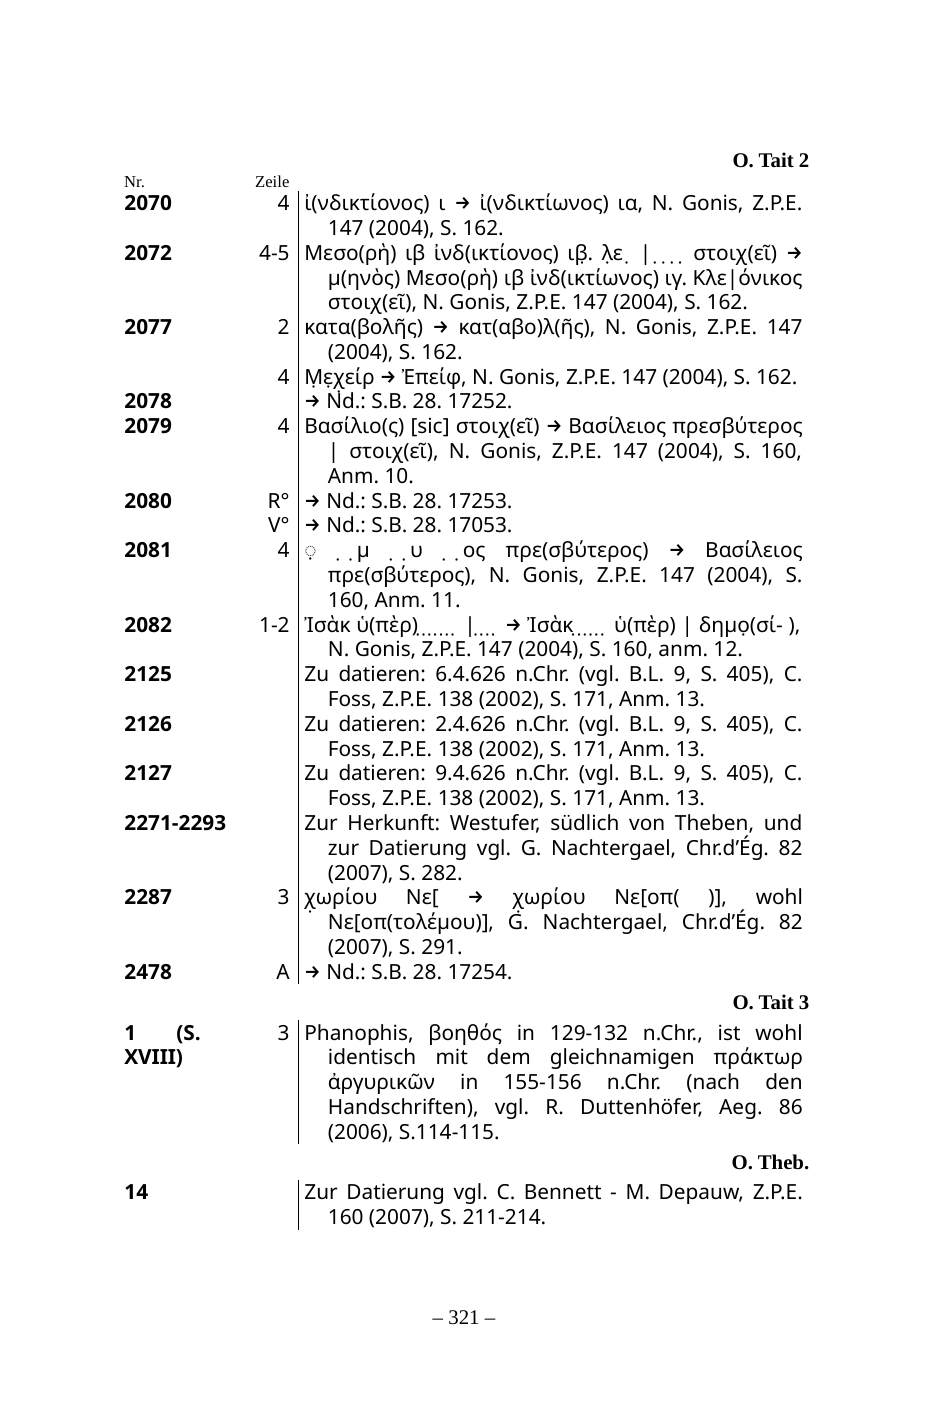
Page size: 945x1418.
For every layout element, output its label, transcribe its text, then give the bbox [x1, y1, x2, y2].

table_cell → Nd.: S.B. 28. 17254. [299, 959, 809, 984]
table_cell 2082 [118, 612, 207, 662]
table_cell V° [207, 513, 298, 538]
table_cell 4 [207, 191, 298, 240]
table_cell κατα(βολῆς) → κατ(αβο)λ(ῆς), N. Gonis, Z.P.E. 147 (2004), S. 162. [299, 315, 809, 364]
table_cell χ̣ωρίου Νε[ → χ̣ωρίου Νε[οπ( )], wohl Νε[οπ(τολέμου)], G. Nachtergael, Chr.d’Ég. 82 (2007), S. 291. [299, 885, 809, 959]
table_cell 2072 [118, 240, 207, 315]
table_cell 2077 [118, 315, 207, 364]
table_cell 4 [207, 538, 298, 612]
table_cell A [207, 959, 298, 984]
table_cell Μ̣ε̣χ̣είρ → Ἐπείφ, N. Gonis, Z.P.E. 147 (2004), S. 162. [299, 364, 809, 389]
table_cell [118, 513, 207, 538]
table_cell 2 [207, 315, 298, 364]
table_cell 2478 [118, 959, 207, 984]
table_cell R° [207, 488, 298, 513]
table_cell → Nd.: S.B. 28. 17253. [299, 488, 809, 513]
table_cell Ἰσὰκ ὑ(πὲρ) ̣ ̣ ̣ ̣ ̣ ̣ ̣ | ̣ ̣ ̣ ̣ → Ἰσὰκ ̣ ̣ ̣ ̣ ̣ ̣ ὑ(πὲρ) | δημο̣(σί- ), N. Gonis, Z.P.E. 147 (2004), S. 160, anm. 12. [299, 612, 809, 662]
subtitle O. Tait 3 [118, 990, 809, 1014]
table_cell 1-2 [207, 612, 298, 662]
table_header Phanophis, βοηθός in 129-132 n.Chr., ist wohl identisch mit dem gleichnamigen πράκτωρ ἀργυρικῶν in 155-156 n.Chr. (nach den Handschriften), vgl. R. Duttenhöfer, Aeg. 86 (2006), S.114-115. [299, 1020, 809, 1144]
table_cell ̣ ̣ ̣μ ̣ ̣υ ̣ ̣ος πρε(σβύτερος) → Βασίλειος πρε(σβύτερος), N. Gonis, Z.P.E. 147 (2004), S. 160, Anm. 11. [299, 538, 809, 612]
table_cell 2070 [118, 191, 207, 240]
table_cell 4-5 [207, 240, 298, 315]
table_cell 2287 [118, 885, 207, 959]
table_header 1 (S. XVIII) [118, 1020, 207, 1144]
table_cell 2125 [118, 662, 298, 711]
table_header 3 [207, 1020, 298, 1144]
table_cell 2081 [118, 538, 207, 612]
subtitle O. Theb. [118, 1150, 809, 1174]
table_cell 2078 [118, 389, 298, 414]
table_cell 2080 [118, 488, 207, 513]
table_cell [118, 364, 207, 389]
table_cell 4 [207, 414, 298, 488]
table_cell Zu datieren: 9.4.626 n.Chr. (vgl. B.L. 9, S. 405), C. Foss, Z.P.E. 138 (2002), S. 171, Anm. 13. [299, 761, 809, 811]
table_cell 2126 [118, 711, 298, 761]
table_header Zur Datierung vgl. C. Bennett - M. Depauw, Z.P.E. 160 (2007), S. 211-214. [299, 1180, 809, 1229]
table_cell → Nd.: S.B. 28. 17252. [299, 389, 809, 414]
table_cell 4 [207, 364, 298, 389]
table_cell 3 [207, 885, 298, 959]
table_cell ἰ(νδικτίονος) ι → ἰ(νδικτίωνος) ια, N. Gonis, Z.P.E. 147 (2004), S. 162. [299, 191, 809, 240]
table_cell 2127 [118, 761, 298, 811]
table_cell 2079 [118, 414, 207, 488]
table_header 14 [118, 1180, 298, 1229]
table_cell Zur Herkunft: Westufer, südlich von Theben, und zur Datierung vgl. G. Nachtergael, Chr.d’Ég. 82 (2007), S. 282. [299, 811, 809, 885]
table_cell Μεσο(ρὴ) ιβ ἰνδ(ικτίονος) ιβ̣. λ̣ε ̣ | ̣ ̣ ̣ ̣ στοιχ(εῖ) → μ(ηνὸς) Μεσο(ρὴ) ιβ ἰνδ(ικτίωνος) ιγ. Κλε|όνικος στοιχ(εῖ), N. Gonis, Z.P.E. 147 (2004), S. 162. [299, 240, 809, 315]
table_cell Zu datieren: 2.4.626 n.Chr. (vgl. B.L. 9, S. 405), C. Foss, Z.P.E. 138 (2002), S. 171, Anm. 13. [299, 711, 809, 761]
table_cell Βασίλιο(ς) [sic] στοιχ(εῖ) → Βασίλειος πρεσβύτερος | στοιχ(εῖ), N. Gonis, Z.P.E. 147 (2004), S. 160, Anm. 10. [299, 414, 809, 488]
table_cell 2271-2293 [118, 811, 298, 885]
table_cell → Nd.: S.B. 28. 17053. [299, 513, 809, 538]
table_cell Zu datieren: 6.4.626 n.Chr. (vgl. B.L. 9, S. 405), C. Foss, Z.P.E. 138 (2002), S. 171, Anm. 13. [299, 662, 809, 711]
